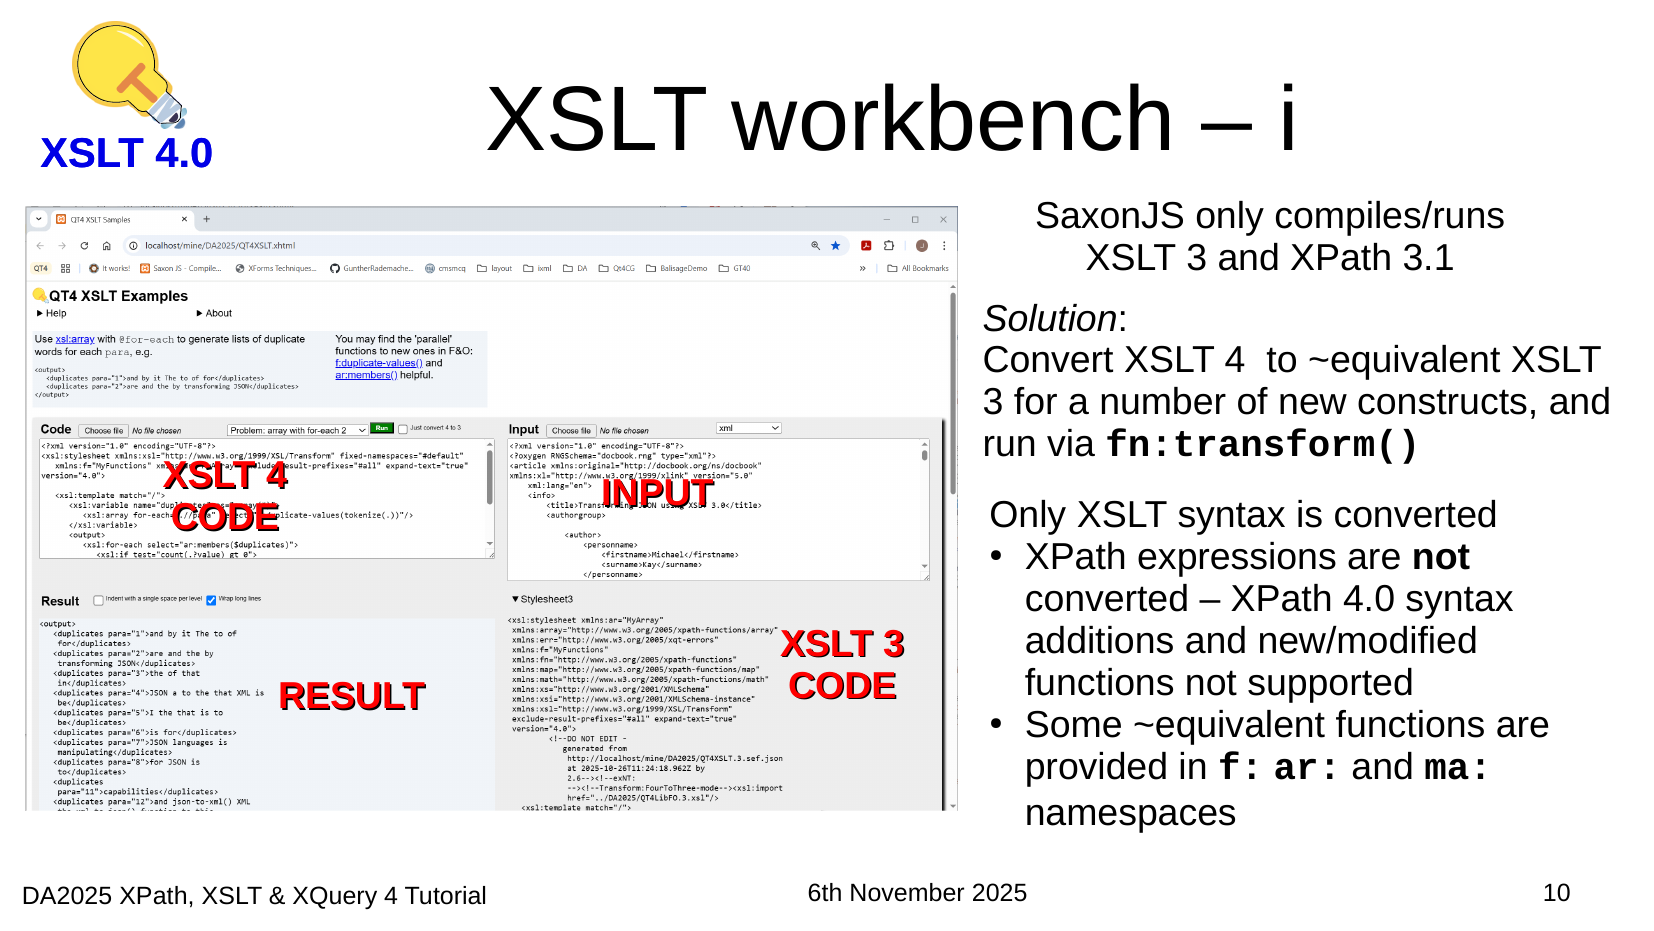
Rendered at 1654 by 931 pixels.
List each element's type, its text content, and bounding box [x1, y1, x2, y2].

picture [71, 19, 187, 122]
picture [25, 206, 958, 811]
text_box RESULT [263, 667, 447, 728]
text_box XSLT 3 CODE [756, 614, 929, 714]
text_box INPUT [586, 464, 732, 522]
text_box SaxonJS only compiles/runs XSLT 3 and XPath 3.1 [1006, 186, 1534, 289]
text_box Solution: Convert XSLT 4 to ~equivalent XSLT 3 for a number of new constructs, and run via fn:transform() [967, 289, 1644, 476]
text_box Only XSLT syntax is converted XPath expressions are not converted – XPath 4.0 syntax additions and new/modified functions not supported Some ~equivalent functions are provided in f: ar: and ma: namespaces [974, 486, 1625, 841]
text_box XSLT 4.0 [25, 122, 233, 185]
title XSLT workbench – i [220, 41, 1565, 197]
text_box XSLT 4 CODE [138, 446, 312, 546]
